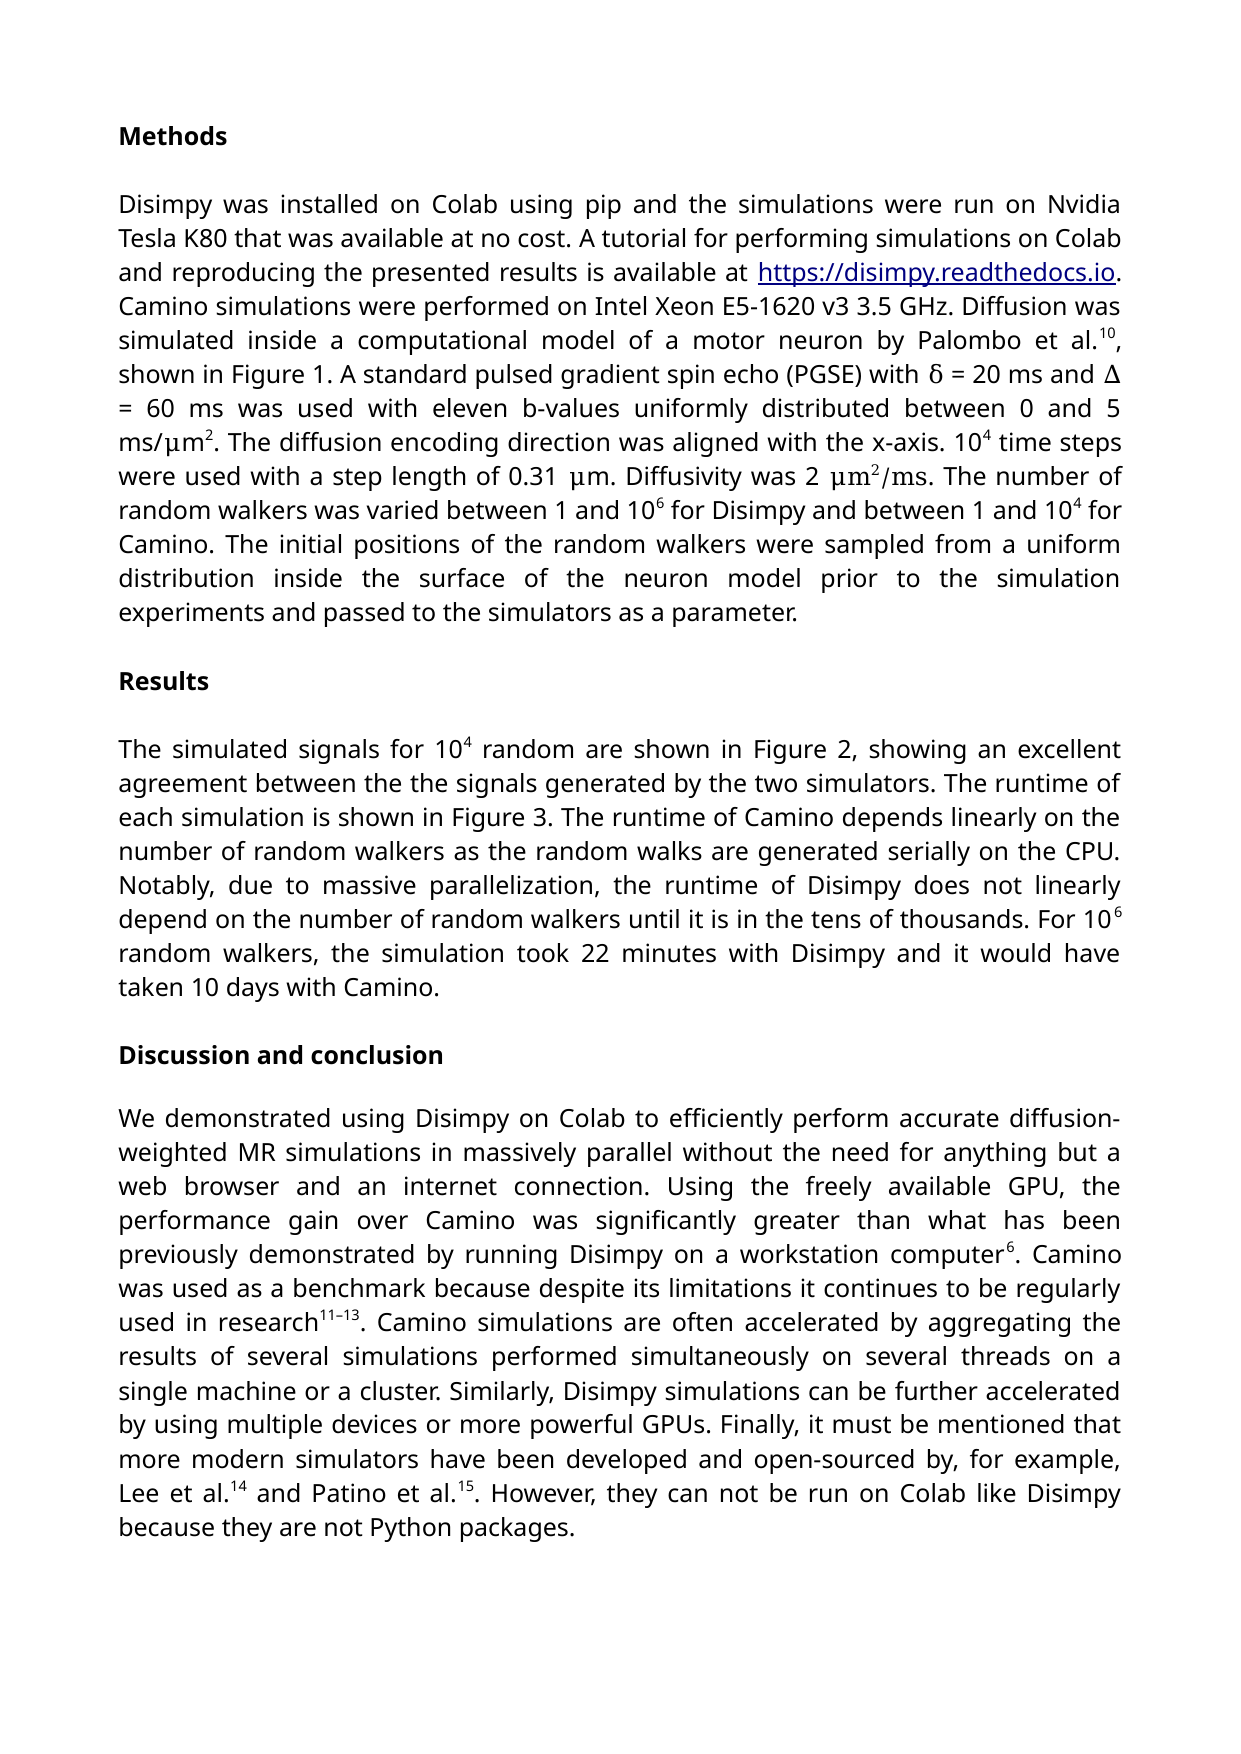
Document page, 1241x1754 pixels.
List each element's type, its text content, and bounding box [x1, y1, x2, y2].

text Discussion and conclusion [118, 1038, 1122, 1101]
text Results [118, 663, 1122, 697]
text We demonstrated using Disimpy on Colab to efficiently perform accurate diffusion-weighted MR simulations in massively parallel without the need for anything but a web browser and an internet connection. Using the freely available GPU, the performance gain over Camino was significantly greater than what has been previously demonstrated by running Disimpy on a workstation computer6⁠. Camino was used as a benchmark because despite its limitations it continues to be regularly used in research11–13⁠. Camino simulations are often accelerated by aggregating the results of several simulations performed simultaneously on several threads on a single machine or a cluster. Similarly, Disimpy simulations can be further accelerated by using multiple devices or more powerful GPUs. Finally, it must be mentioned that more modern simulators have been developed and open-sourced by, for example, Lee et al.14⁠ and Patino et al.15⁠. However, they can not be run on Colab like Disimpy because they are not Python packages. [118, 1101, 1122, 1543]
text The simulated signals for 104 random are shown in Figure 2, showing an excellent agreement between the the signals generated by the two simulators. The runtime of each simulation is shown in Figure 3. The runtime of Camino depends linearly on the number of random walkers as the random walks are generated serially on the CPU. Notably, due to massive parallelization, the runtime of Disimpy does not linearly depend on the number of random walkers until it is in the tens of thousands. For 106 random walkers, the simulation took 22 minutes with Disimpy and it would have taken 10 days with Camino. [118, 731, 1122, 1004]
text Disimpy was installed on Colab using pip and the simulations were run on Nvidia Tesla K80 that was available at no cost. A tutorial for performing simulations on Colab and reproducing the presented results is available at https://disimpy.readthedocs.io. Camino simulations were performed on Intel Xeon E5-1620 v3 3.5 GHz. Diffusion was simulated inside a computational model of a motor neuron by Palombo et al.10⁠, shown in Figure 1. A standard pulsed gradient spin echo (PGSE) with δ = 20 ms and Δ = 60 ms was used with eleven b-values uniformly distributed between 0 and 5 ms/μm2. The diffusion encoding direction was aligned with the x-axis. 104 time steps were used with a step length of 0.31 μm. Diffusivity was 2 μm2/ms. The number of random walkers was varied between 1 and 106 for Disimpy and between 1 and 104 for Camino. The initial positions of the random walkers were sampled from a uniform distribution inside the surface of the neuron model prior to the simulation experiments and passed to the simulators as a parameter. [118, 186, 1122, 629]
text Methods [118, 118, 1122, 152]
